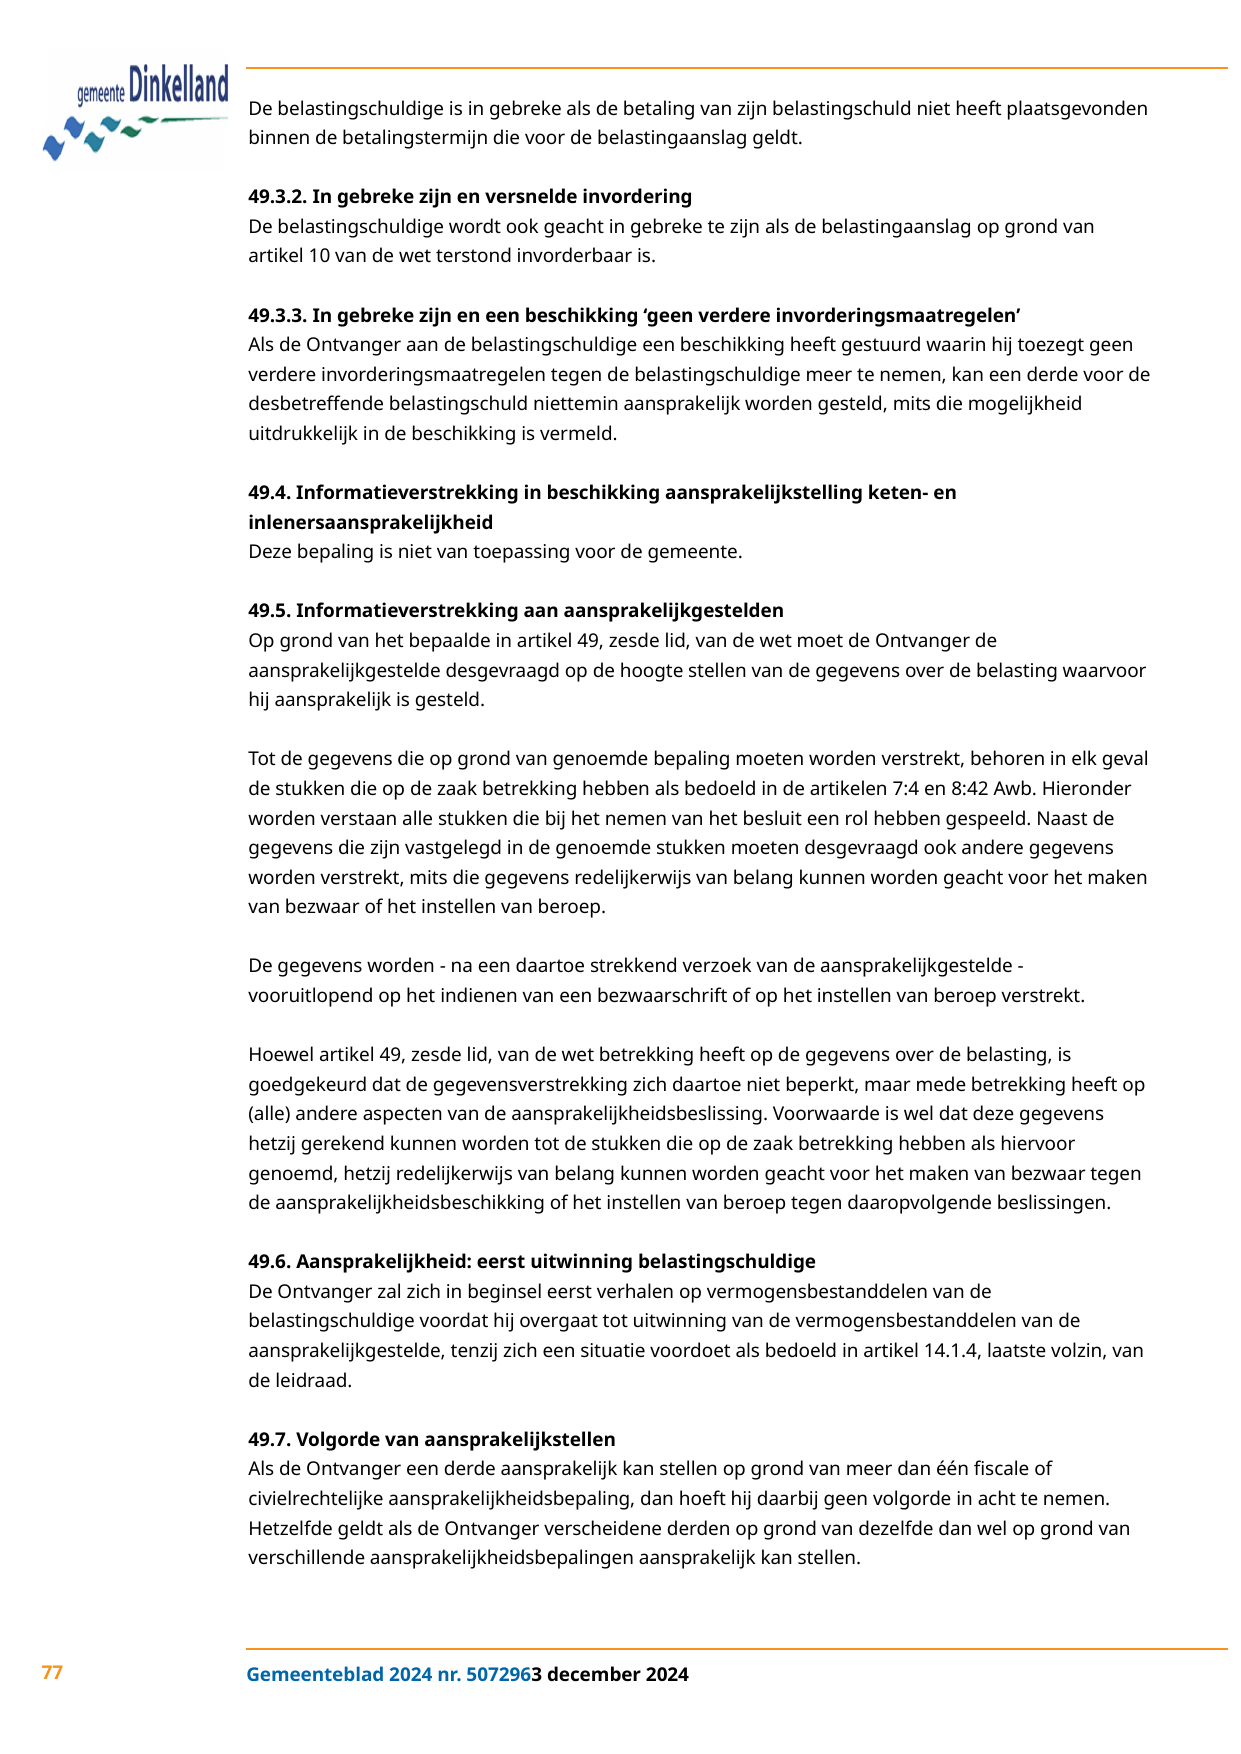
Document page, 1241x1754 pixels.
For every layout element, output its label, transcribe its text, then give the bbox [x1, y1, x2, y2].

text Hoewel artikel 49, zesde lid, van de wet betrekking heeft op de gegevens over de belasting, is goedgekeurd dat de gegevensverstrekking zich daartoe niet beperkt, maar mede betrekking heeft op (alle) andere aspecten van de aansprakelijkheidsbeslissing. Voorwaarde is wel dat deze gegevens hetzij gerekend kunnen worden tot de stukken die op de zaak betrekking hebben als hiervoor genoemd, hetzij redelijkerwijs van belang kunnen worden geacht voor het maken van bezwaar tegen de aansprakelijkheidsbeschikking of het instellen van beroep tegen daaropvolgende beslissingen. [248, 1041, 1152, 1215]
text 49.6. Aansprakelijkheid: eerst uitwinning belastingschuldige [248, 1248, 1152, 1274]
text Op grond van het bepaalde in artikel 49, zesde lid, van de wet moet de Ontvanger de aansprakelijkgestelde desgevraagd op de hoogte stellen van de gegevens over de belasting waarvoor hij aansprakelijk is gesteld. [248, 627, 1152, 712]
text 49.3.2. In gebreke zijn en versnelde invordering [248, 183, 1152, 209]
text De belastingschuldige is in gebreke als de betaling van zijn belastingschuld niet heeft plaatsgevonden binnen de betalingstermijn die voor de belastingaanslag geldt. [248, 95, 1152, 150]
text Als de Ontvanger een derde aansprakelijk kan stellen op grond van meer dan één fiscale of civielrechtelijke aansprakelijkheidsbepaling, dan hoeft hij daarbij geen volgorde in acht te nemen. Hetzelfde geldt als de Ontvanger verscheidene derden op grond van dezelfde dan wel op grond van verschillende aansprakelijkheidsbepalingen aansprakelijk kan stellen. [248, 1456, 1152, 1570]
text De Ontvanger zal zich in beginsel eerst verhalen op vermogensbestanddelen van de belastingschuldige voordat hij overgaat tot uitwinning van de vermogensbestanddelen van de aansprakelijkgestelde, tenzij zich een situatie voordoet als bedoeld in artikel 14.1.4, laatste volzin, van de leidraad. [248, 1278, 1152, 1393]
text Deze bepaling is niet van toepassing voor de gemeente. [248, 538, 1152, 564]
text Als de Ontvanger aan de belastingschuldige een beschikking heeft gestuurd waarin hij toezegt geen verdere invorderingsmaatregelen tegen de belastingschuldige meer te nemen, kan een derde voor de desbetreffende belastingschuld niettemin aansprakelijk worden gesteld, mits die mogelijkheid uitdrukkelijk in de beschikking is vermeld. [248, 331, 1152, 446]
text De gegevens worden - na een daartoe strekkend verzoek van de aansprakelijkgestelde - vooruitlopend op het indienen van een bezwaarschrift of op het instellen van beroep verstrekt. [248, 953, 1152, 1008]
text 49.3.3. In gebreke zijn en een beschikking ‘geen verdere invorderingsmaatregelen’ [248, 302, 1152, 328]
text 49.7. Volgorde van aansprakelijkstellen [248, 1426, 1152, 1452]
picture [41, 47, 231, 172]
text 49.5. Informatieverstrekking aan aansprakelijkgestelden [248, 598, 1152, 623]
text De belastingschuldige wordt ook geacht in gebreke te zijn als de belastingaanslag op grond van artikel 10 van de wet terstond invorderbaar is. [248, 213, 1152, 268]
text Tot de gegevens die op grond van genoemde bepaling moeten worden verstrekt, behoren in elk geval de stukken die op de zaak betrekking hebben als bedoeld in de artikelen 7:4 en 8:42 Awb. Hieronder worden verstaan alle stukken die bij het nemen van het besluit een rol hebben gespeeld. Naast de gegevens die zijn vastgelegd in de genoemde stukken moeten desgevraagd ook andere gegevens worden verstrekt, mits die gegevens redelijkerwijs van belang kunnen worden geacht voor het maken van bezwaar of het instellen van beroep. [248, 746, 1152, 919]
text 49.4. Informatieverstrekking in beschikking aansprakelijkstelling keten- en inlenersaansprakelijkheid [248, 479, 1152, 535]
